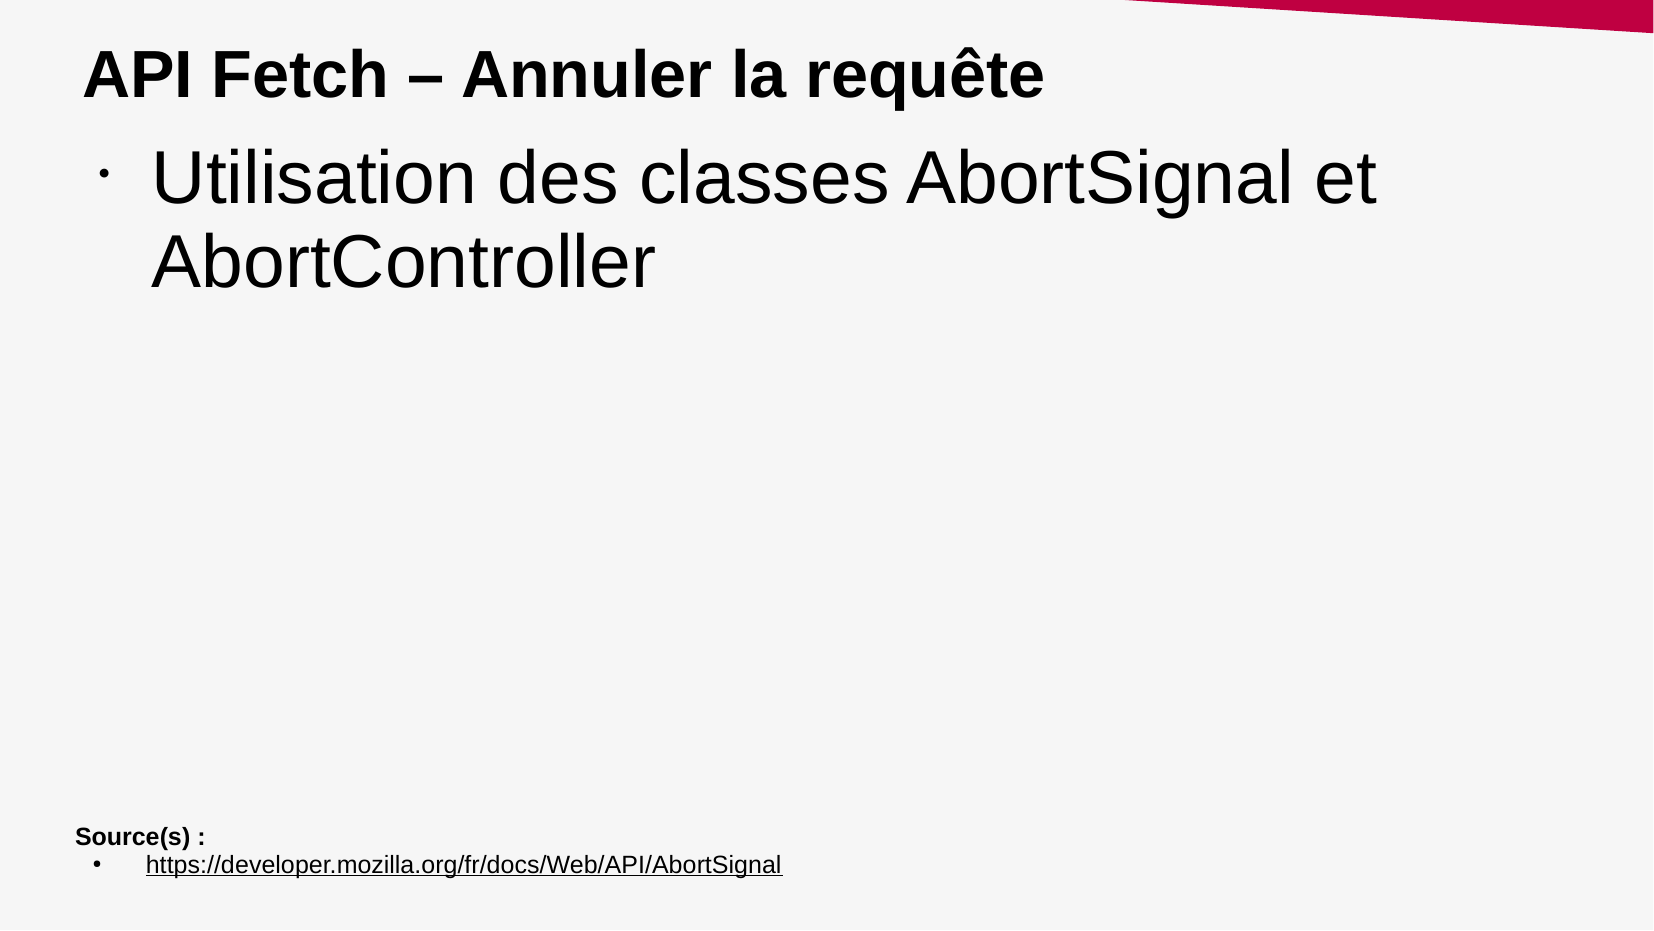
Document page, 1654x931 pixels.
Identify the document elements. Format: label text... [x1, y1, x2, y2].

list Utilisation des classes AbortSignal et AbortController [80, 135, 1620, 325]
title API Fetch – Annuler la requête [82, 37, 1571, 114]
text_box Source(s) : https://developer.mozilla.org/fr/docs/Web/API/AbortSignal [60, 815, 1546, 929]
text_box [1124, 0, 1654, 34]
